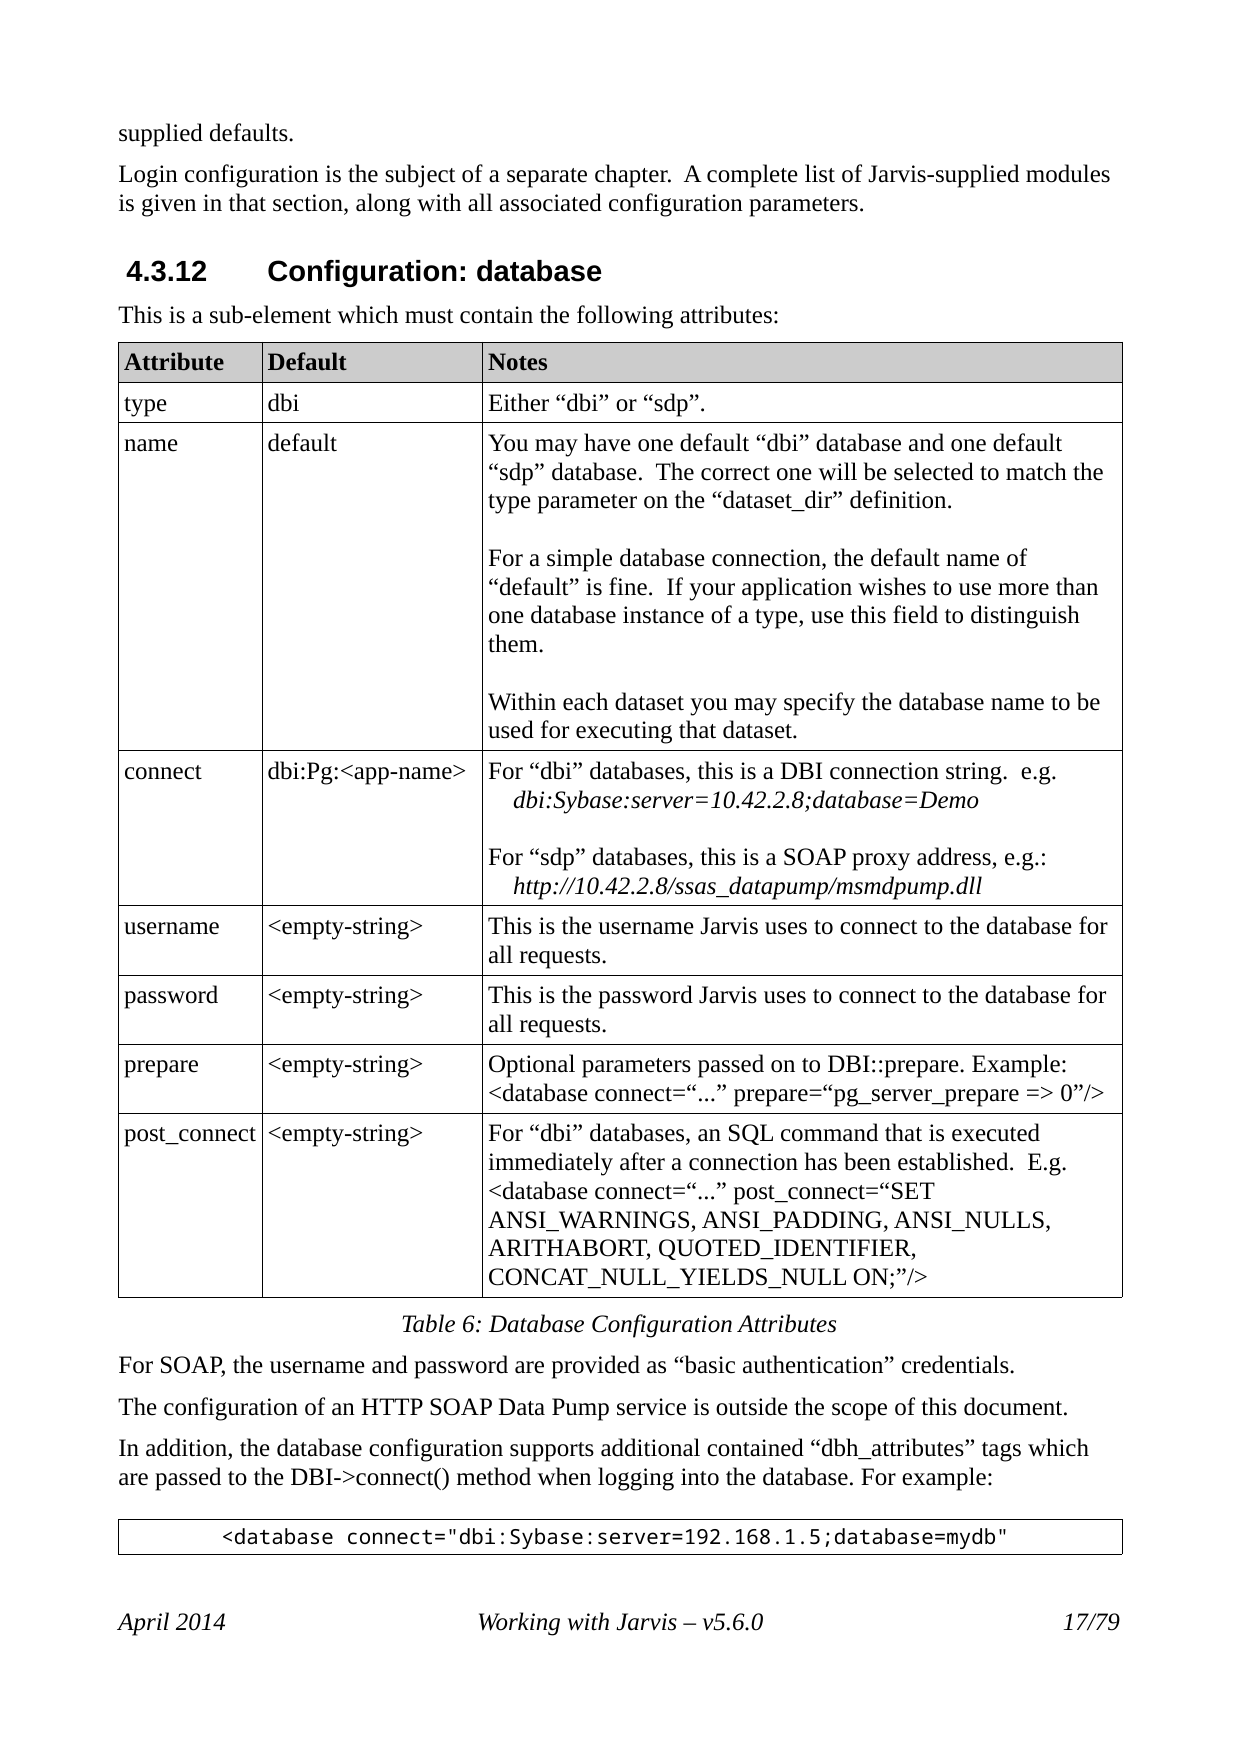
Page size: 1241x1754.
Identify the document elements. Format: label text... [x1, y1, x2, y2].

text Table 6: Database Configuration Attributes [118, 1309, 1122, 1338]
table_cell Optional parameters passed on to DBI::prepare. Example: <database connect=“...” prepare=“pg_server_prepare => 0”/> [483, 1045, 1122, 1113]
subtitle Configuration: database [118, 254, 1122, 288]
table_cell prepare [119, 1045, 262, 1113]
text For SOAP, the username and password are provided as “basic authentication” credentials. [118, 1351, 1122, 1379]
table_cell type [119, 383, 262, 422]
table_cell dbi:Pg:<app-name> [263, 751, 482, 905]
table_header Notes [483, 343, 1122, 382]
text In addition, the database configuration supports additional contained “dbh_attributes” tags which are passed to the DBI->connect() method when logging into the database. For example: [118, 1433, 1122, 1491]
text This is a sub-element which must contain the following attributes: [118, 300, 1122, 329]
table_cell Either “dbi” or “sdp”. [483, 383, 1122, 422]
table_cell connect [119, 751, 262, 905]
table_header Attribute [119, 343, 262, 382]
table_cell <empty-string> [263, 1114, 482, 1297]
table_cell This is the username Jarvis uses to connect to the database for all requests. [483, 906, 1122, 974]
table_cell post_connect [119, 1114, 262, 1297]
text supplied defaults. [118, 118, 1122, 147]
table_cell default [263, 423, 482, 750]
table_cell username [119, 906, 262, 974]
text <database connect="dbi:Sybase:server=192.168.1.5;database=mydb" [119, 1520, 1122, 1554]
table_cell You may have one default “dbi” database and one default “sdp” database. The correct one will be selected to match the type parameter on the “dataset_dir” definition. For a simple database connection, the default name of “default” is fine. If your application wishes to use more than one database instance of a type, use this field to distinguish them. Within each dataset you may specify the database name to be used for executing that dataset. [483, 423, 1122, 750]
table_cell <empty-string> [263, 906, 482, 974]
table_cell <empty-string> [263, 1045, 482, 1113]
table_cell For “dbi” databases, an SQL command that is executed immediately after a connection has been established. E.g. <database connect=“...” post_connect=“SET ANSI_WARNINGS, ANSI_PADDING, ANSI_NULLS, ARITHABORT, QUOTED_IDENTIFIER, CONCAT_NULL_YIELDS_NULL ON;”/> [483, 1114, 1122, 1297]
table_cell <empty-string> [263, 976, 482, 1043]
table_header Default [263, 343, 482, 382]
table_cell name [119, 423, 262, 750]
table_cell For “dbi” databases, this is a DBI connection string. e.g. dbi:Sybase:server=10.42.2.8;database=Demo For “sdp” databases, this is a SOAP proxy address, e.g.: http://10.42.2.8/ssas_datapump/msmdpump.dll [483, 751, 1122, 905]
table_cell password [119, 976, 262, 1043]
text Login configuration is the subject of a separate chapter. A complete list of Jarvis-supplied modules is given in that section, along with all associated configuration parameters. [118, 159, 1122, 217]
table_cell dbi [263, 383, 482, 422]
table_cell This is the password Jarvis uses to connect to the database for all requests. [483, 976, 1122, 1043]
text The configuration of an HTTP SOAP Data Pump service is outside the scope of this document. [118, 1392, 1122, 1421]
